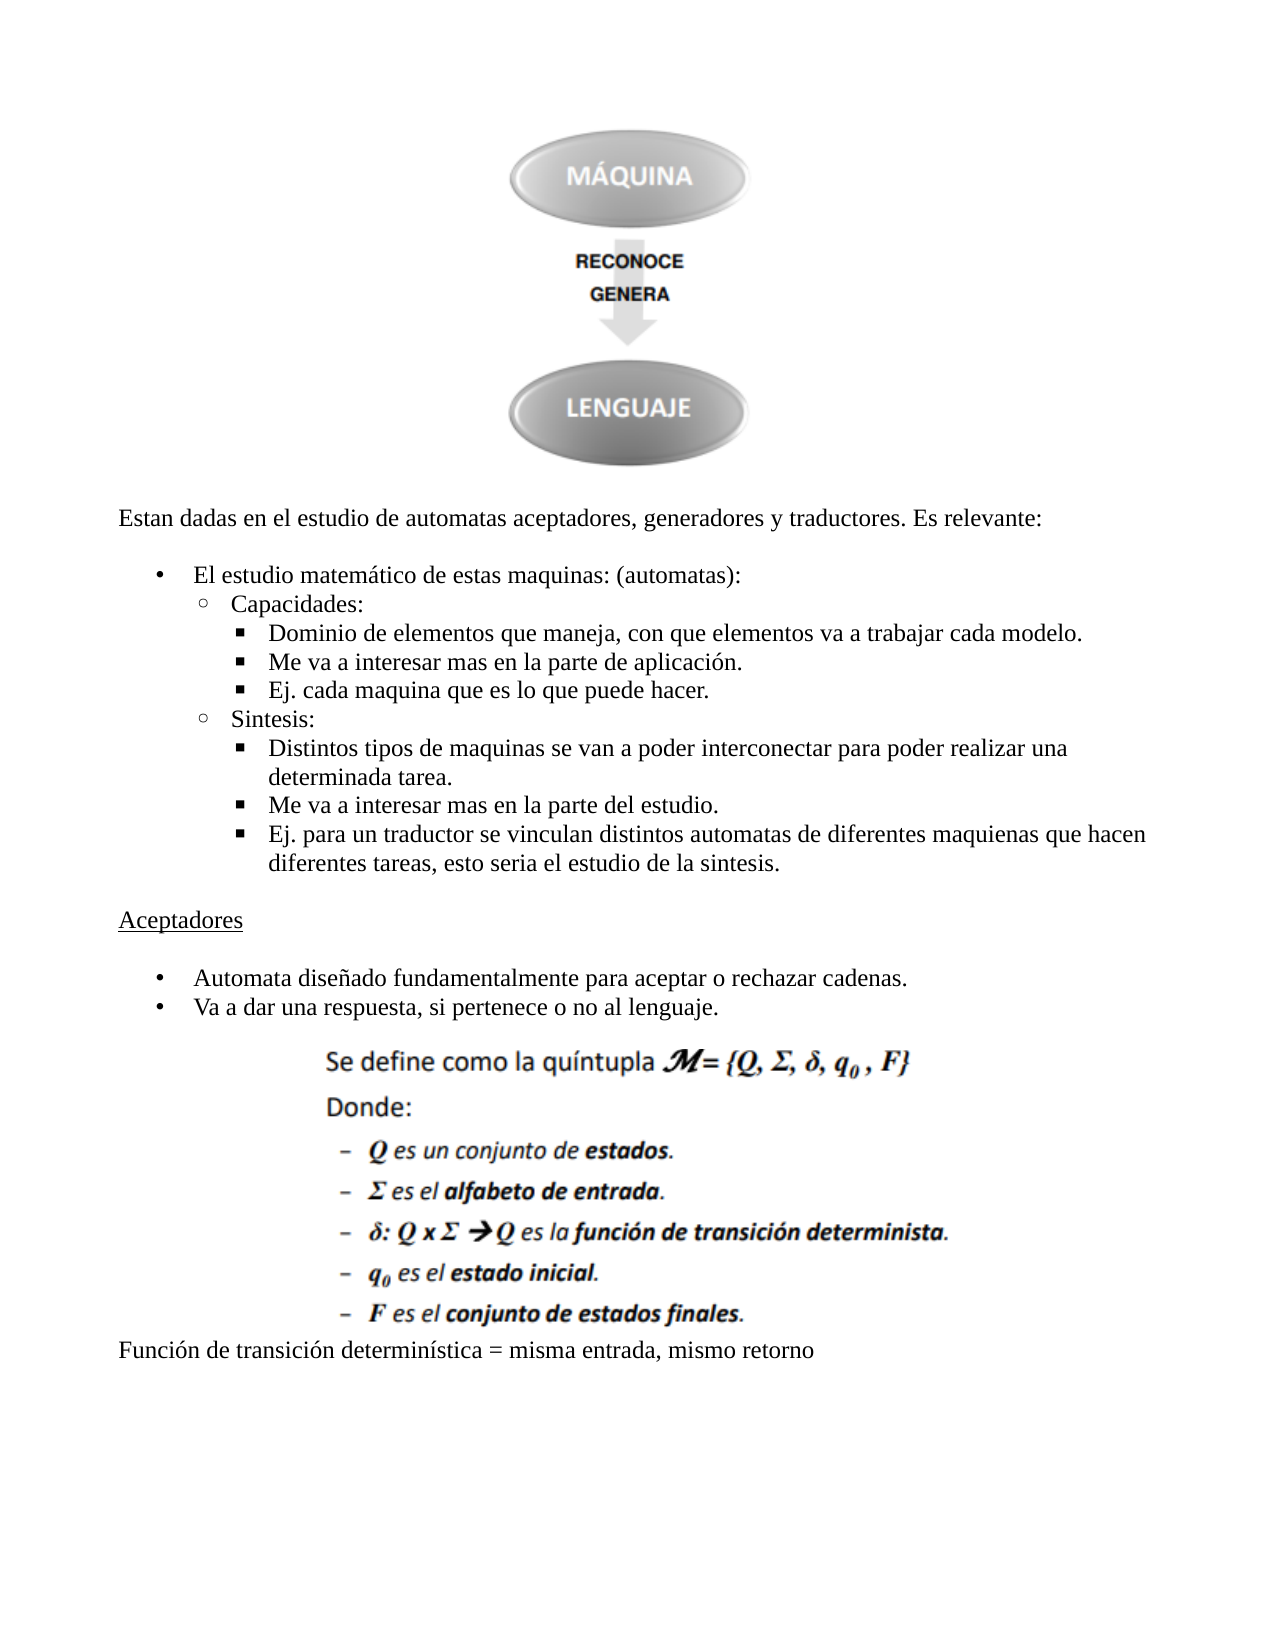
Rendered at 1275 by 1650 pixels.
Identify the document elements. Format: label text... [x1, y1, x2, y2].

list Ej. cada maquina que es lo que puede hacer. [231, 676, 1157, 704]
list Me va a interesar mas en la parte de aplicación. [231, 647, 1157, 676]
list Ej. para un traductor se vinculan distintos automatas de diferentes maquienas que hacen diferentes tareas, esto seria el estudio de la sintesis. [231, 819, 1157, 877]
list Dominio de elementos que maneja, con que elementos va a trabajar cada modelo. [231, 618, 1157, 647]
text Estan dadas en el estudio de automatas aceptadores, generadores y traductores. Es relevante: [118, 503, 1157, 532]
list Automata diseñado fundamentalmente para aceptar o rechazar cadenas. [156, 963, 1157, 992]
picture [325, 1049, 951, 1336]
text Función de transición determinística = misma entrada, mismo retorno [118, 1335, 1157, 1364]
list Va a dar una respuesta, si pertenece o no al lenguaje. [156, 992, 1157, 1021]
list Me va a interesar mas en la parte del estudio. [231, 791, 1157, 819]
text Aceptadores [118, 906, 1157, 934]
list Capacidades: [193, 589, 1157, 618]
list Distintos tipos de maquinas se van a poder interconectar para poder realizar una determinada tarea. [231, 733, 1157, 791]
list Sintesis: [193, 704, 1157, 733]
list El estudio matemático de estas maquinas: (automatas): [156, 561, 1157, 589]
picture [493, 118, 783, 475]
